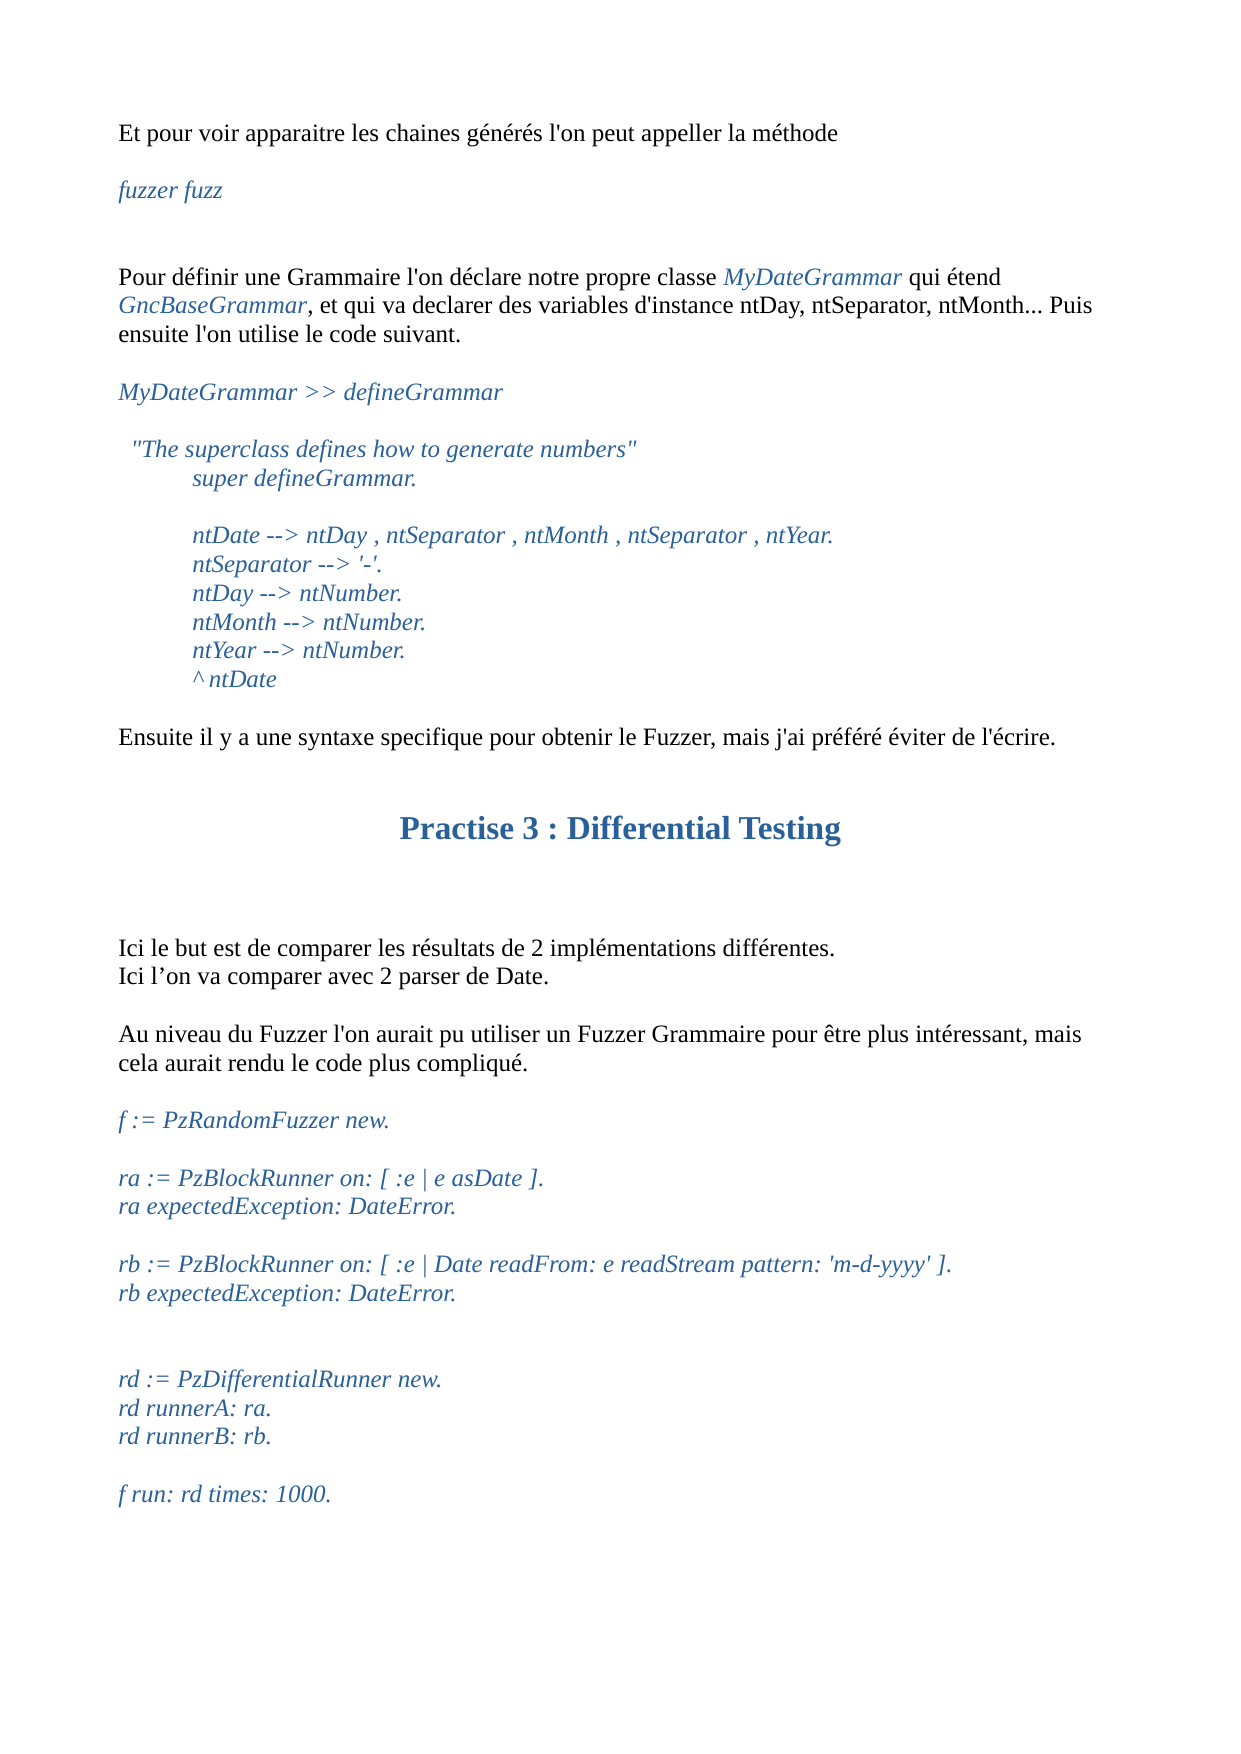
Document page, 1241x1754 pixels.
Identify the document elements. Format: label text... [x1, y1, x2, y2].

text Ici l’on va comparer avec 2 parser de Date. [118, 961, 1122, 990]
text rb expectedException: DateError. [118, 1278, 1122, 1306]
text rd runnerB: rb. [118, 1421, 1122, 1450]
text ntYear --> ntNumber. [118, 636, 1122, 664]
text rd runnerA: ra. [118, 1393, 1122, 1421]
text ntMonth --> ntNumber. [118, 607, 1122, 636]
text Ensuite il y a une syntaxe specifique pour obtenir le Fuzzer, mais j'ai préféré éviter de l'écrire. [118, 722, 1122, 751]
text fuzzer fuzz [118, 176, 1122, 204]
text rd := PzDifferentialRunner new. [118, 1364, 1122, 1393]
text Practise 3 : Differential Testing [118, 808, 1122, 846]
text ntSeparator --> '-'. [118, 549, 1122, 578]
text MyDateGrammar >> defineGrammar [118, 377, 1122, 406]
text ntDate --> ntDay , ntSeparator , ntMonth , ntSeparator , ntYear. [118, 521, 1122, 549]
text ntDay --> ntNumber. [118, 578, 1122, 607]
text f run: rd times: 1000. [118, 1479, 1122, 1508]
text f := PzRandomFuzzer new. [118, 1105, 1122, 1134]
text Pour définir une Grammaire l'on déclare notre propre classe MyDateGrammar qui étend GncBaseGrammar, et qui va declarer des variables d'instance ntDay, ntSeparator, ntMonth... Puis ensuite l'on utilise le code suivant. [118, 262, 1122, 348]
text rb := PzBlockRunner on: [ :e | Date readFrom: e readStream pattern: 'm-d-yyyy' ]. [118, 1249, 1122, 1278]
text ^ ntDate [118, 664, 1122, 693]
text ra expectedException: DateError. [118, 1191, 1122, 1220]
text ra := PzBlockRunner on: [ :e | e asDate ]. [118, 1163, 1122, 1191]
text Et pour voir apparaitre les chaines générés l'on peut appeller la méthode [118, 118, 1122, 147]
text Au niveau du Fuzzer l'on aurait pu utiliser un Fuzzer Grammaire pour être plus intéressant, mais cela aurait rendu le code plus compliqué. [118, 1019, 1122, 1076]
text super defineGrammar. [118, 463, 1122, 492]
text "The superclass defines how to generate numbers" [118, 434, 1122, 463]
text Ici le but est de comparer les résultats de 2 implémentations différentes. [118, 933, 1122, 961]
